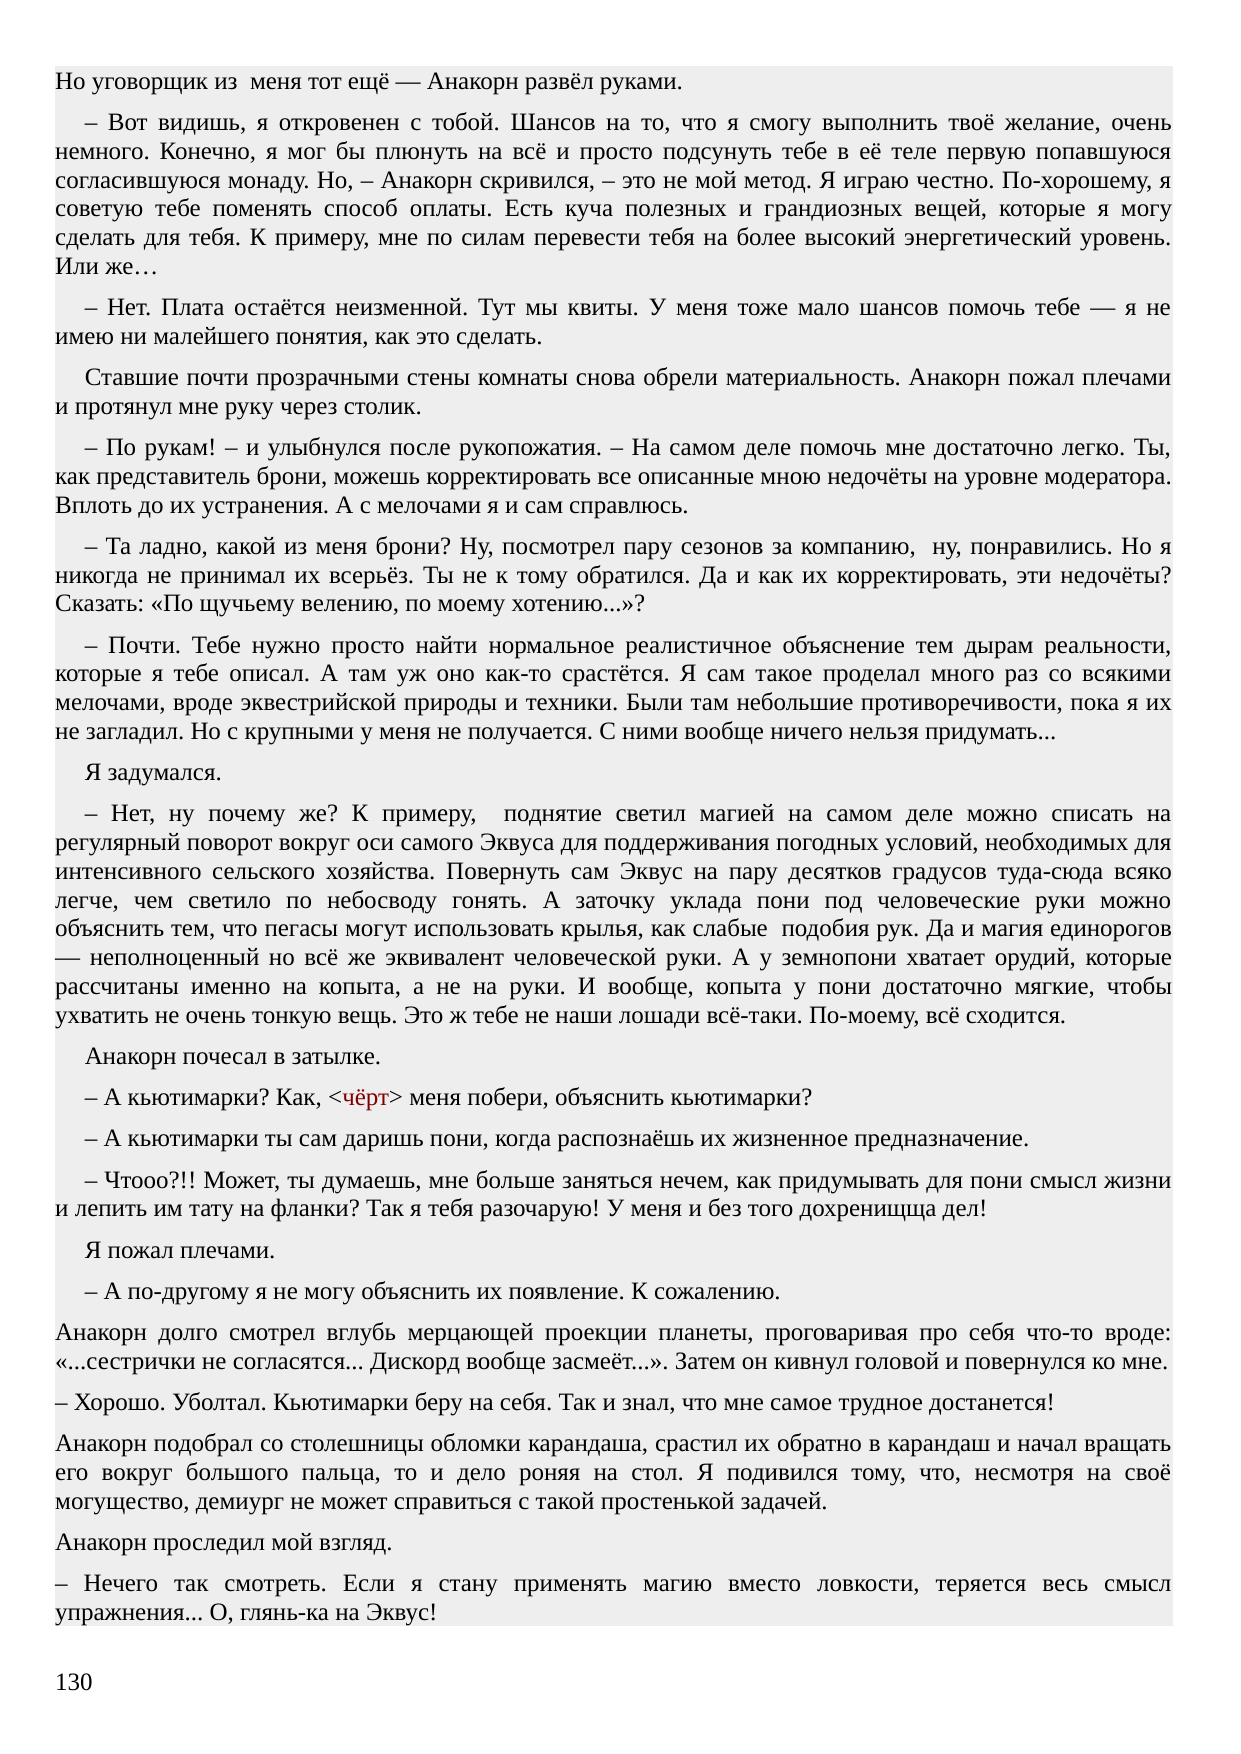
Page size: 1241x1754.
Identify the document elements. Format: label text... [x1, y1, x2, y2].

text – По рукам! – и улыбнулся после рукопожатия. – На самом деле помочь мне достаточно легко. Ты, как представитель брони, можешь корректировать все описанные мною недочёты на уровне модератора. Вплоть до их устранения. А с мелочами я и сам справлюсь. [55, 432, 1173, 518]
text Я задумался. [55, 757, 1173, 786]
text – А кьютимарки? Как, <чёрт> меня побери, объяснить кьютимарки? [55, 1082, 1173, 1111]
text – Нет, ну почему же? К примеру, поднятие светил магией на самом деле можно списать на регулярный поворот вокруг оси самого Эквуса для поддерживания погодных условий, необходимых для интенсивного сельского хозяйства. Повернуть сам Эквус на пару десятков градусов туда-сюда всяко легче, чем светило по небосводу гонять. А заточку уклада пони под человеческие руки можно объяснить тем, что пегасы могут использовать крылья, как слабые подобия рук. Да и магия единорогов — неполноценный но всё же эквивалент человеческой руки. А у земнопони хватает орудий, которые рассчитаны именно на копыта, а не на руки. И вообще, копыта у пони достаточно мягкие, чтобы ухватить не очень тонкую вещь. Это ж тебе не наши лошади всё-таки. По-моему, всё сходится. [55, 798, 1173, 1028]
text – Нет. Плата остаётся неизменной. Тут мы квиты. У меня тоже мало шансов помочь тебе — я не имею ни малейшего понятия, как это сделать. [55, 292, 1173, 350]
text – А кьютимарки ты сам даришь пони, когда распознаёшь их жизненное предназначение. [55, 1123, 1173, 1152]
text Анакорн почесал в затылке. [55, 1041, 1173, 1070]
text Ставшие почти прозрачными стены комнаты снова обрели материальность. Анакорн пожал плечами и протянул мне руку через столик. [55, 362, 1173, 420]
text Анакорн проследил мой взгляд. [55, 1527, 1173, 1556]
text – А по-другому я не могу объяснить их появление. К сожалению. [55, 1276, 1173, 1305]
text Но уговорщик из меня тот ещё — Анакорн развёл руками. [55, 66, 1173, 95]
text – Нечего так смотреть. Если я стану применять магию вместо ловкости, теряется весь смысл упражнения... О, глянь-ка на Эквус! [55, 1568, 1173, 1626]
text – Чтооо?!! Может, ты думаешь, мне больше заняться нечем, как придумывать для пони смысл жизни и лепить им тату на фланки? Так я тебя разочарую! У меня и без того дохренищща дел! [55, 1165, 1173, 1222]
text Я пожал плечами. [55, 1235, 1173, 1263]
text – Вот видишь, я откровенен с тобой. Шансов на то, что я смогу выполнить твоё желание, очень немного. Конечно, я мог бы плюнуть на всё и просто подсунуть тебе в её теле первую попавшуюся согласившуюся монаду. Но, – Анакорн скривился, – это не мой метод. Я играю честно. По-хорошему, я советую тебе поменять способ оплаты. Есть куча полезных и грандиозных вещей, которые я могу сделать для тебя. К примеру, мне по силам перевести тебя на более высокий энергетический уровень. Или же… [55, 107, 1173, 280]
text Анакорн долго смотрел вглубь мерцающей проекции планеты, проговаривая про себя что-то вроде: «...сестрички не согласятся... Дискорд вообще засмеёт...». Затем он кивнул головой и повернулся ко мне. [55, 1317, 1173, 1375]
text – Хорошо. Уболтал. Кьютимарки беру на себя. Так и знал, что мне самое трудное достанется! [55, 1387, 1173, 1416]
text – Почти. Тебе нужно просто найти нормальное реалистичное объяснение тем дырам реальности, которые я тебе описал. А там уж оно как-то срастётся. Я сам такое проделал много раз со всякими мелочами, вроде эквестрийской природы и техники. Были там небольшие противоречивости, пока я их не загладил. Но с крупными у меня не получается. С ними вообще ничего нельзя придумать... [55, 630, 1173, 745]
text – Та ладно, какой из меня брони? Ну, посмотрел пару сезонов за компанию, ну, понравились. Но я никогда не принимал их всерьёз. Ты не к тому обратился. Да и как их корректировать, эти недочёты? Сказать: «По щучьему велению, по моему хотению...»? [55, 531, 1173, 617]
text Анакорн подобрал со столешницы обломки карандаша, срастил их обратно в карандаш и начал вращать его вокруг большого пальца, то и дело роняя на стол. Я подивился тому, что, несмотря на своё могущество, демиург не может справиться с такой простенькой задачей. [55, 1428, 1173, 1515]
